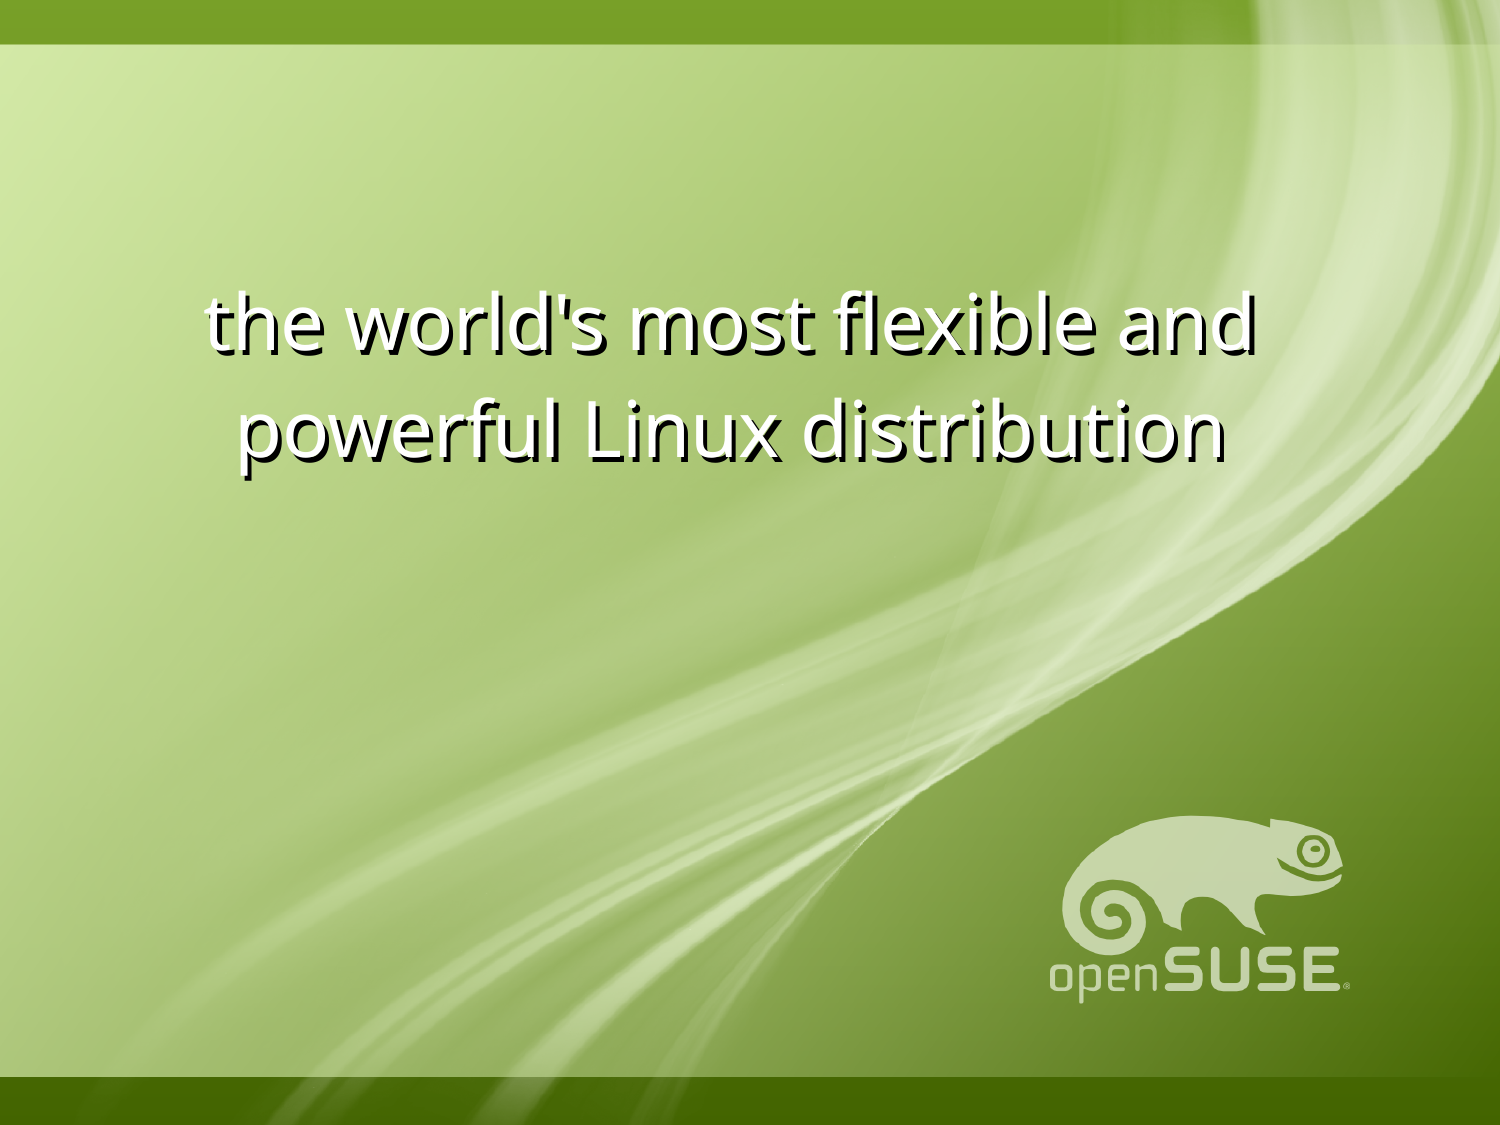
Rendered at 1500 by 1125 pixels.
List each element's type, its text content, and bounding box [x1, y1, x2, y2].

picture [0, 0, 1500, 1125]
title the world's most flexible and powerful Linux distribution [56, 264, 1406, 484]
